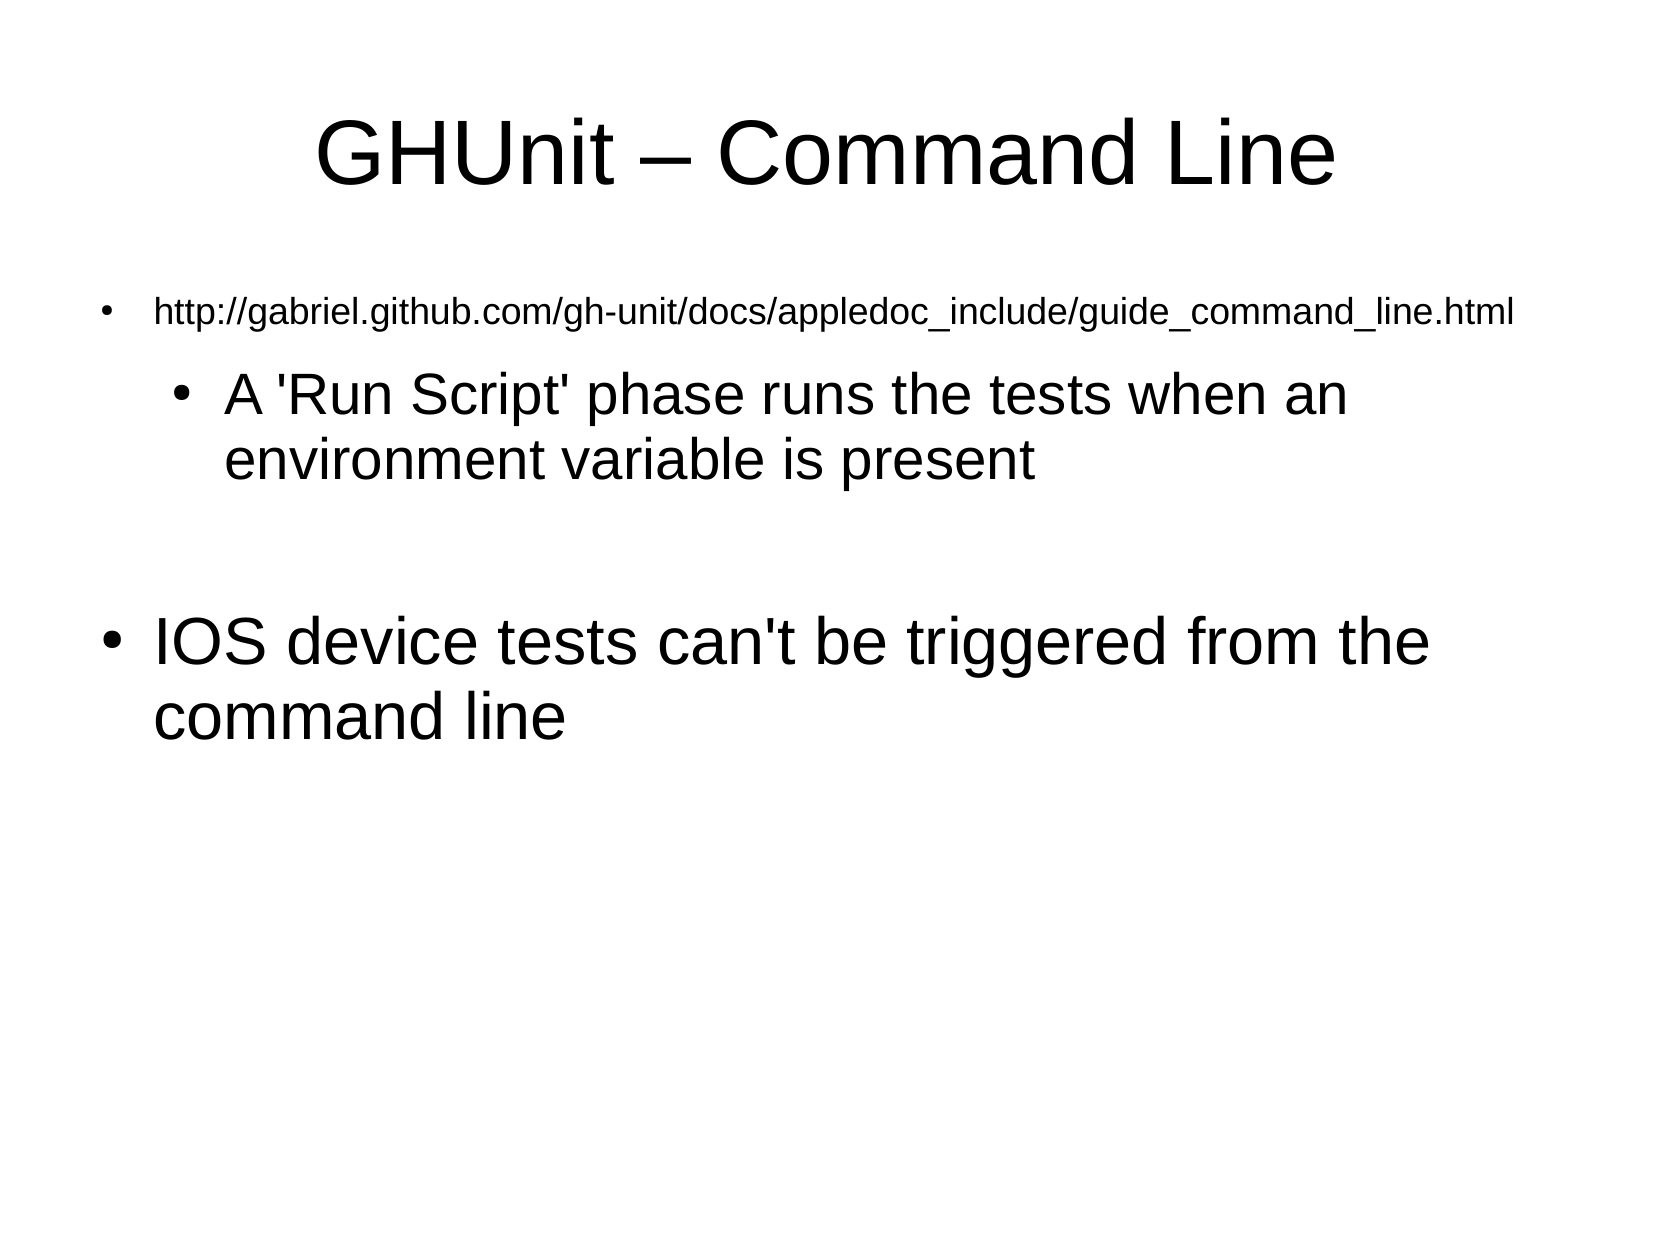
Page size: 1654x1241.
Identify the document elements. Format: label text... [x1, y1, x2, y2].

title GHUnit – Command Line [82, 49, 1571, 257]
list http://gabriel.github.com/gh-unit/docs/appledoc_include/guide_command_line.html A 'Run Script' phase runs the tests when an environment variable is present IOS device tests can't be triggered from the command line [82, 290, 1571, 1109]
